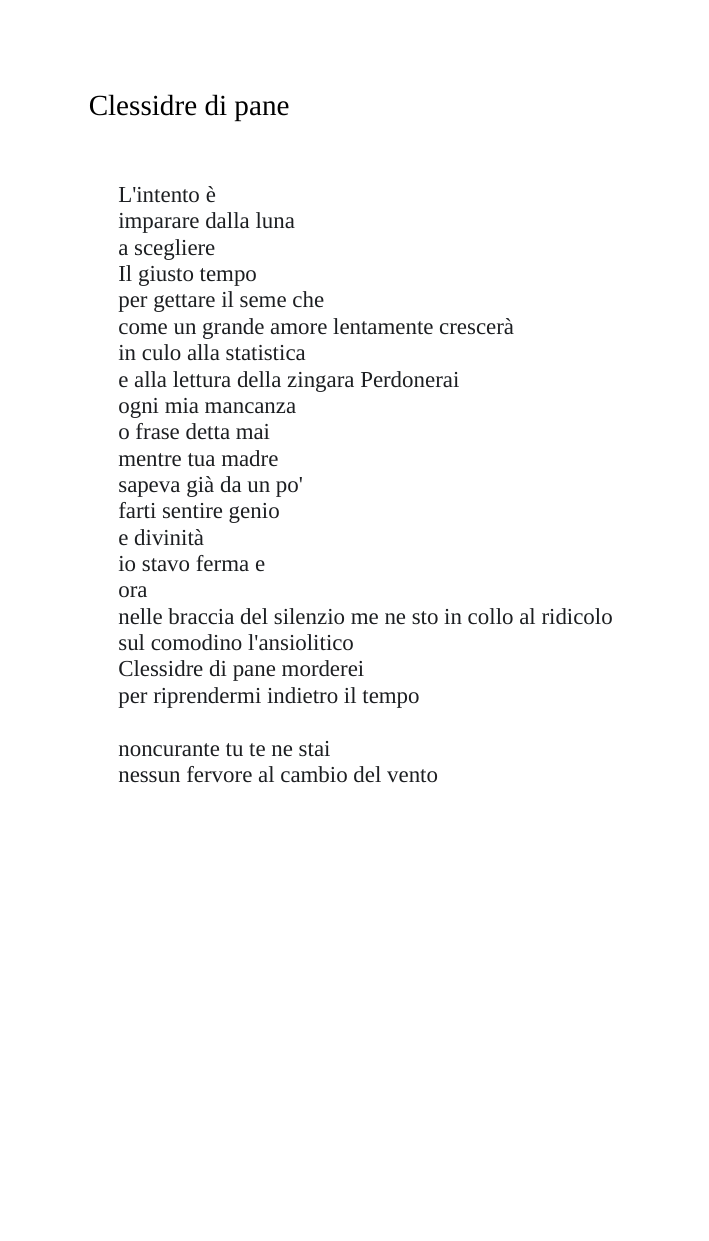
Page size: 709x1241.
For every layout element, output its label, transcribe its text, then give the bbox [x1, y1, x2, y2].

text e alla lettura della zingara Perdonerai [88, 366, 620, 392]
text in culo alla statistica [88, 339, 620, 366]
text sul comodino l'ansiolitico [88, 629, 620, 656]
text ogni mia mancanza [88, 392, 620, 418]
text come un grande amore lentamente crescerà [88, 313, 620, 339]
text per gettare il seme che [88, 287, 620, 313]
text Il giusto tempo [88, 260, 620, 287]
text nelle braccia del silenzio me ne sto in collo al ridicolo [88, 603, 620, 629]
text ora [88, 576, 620, 603]
text per riprendermi indietro il tempo [88, 682, 620, 708]
text L'intento è [88, 181, 620, 207]
text io stavo ferma e [88, 550, 620, 576]
text mentre tua madre [88, 445, 620, 471]
text imparare dalla luna [88, 207, 620, 234]
text e divinità [88, 524, 620, 550]
text a scegliere [88, 234, 620, 260]
text noncurante tu te ne stai [88, 734, 620, 761]
text nessun fervore al cambio del vento [88, 761, 620, 787]
text sapeva già da un po' [88, 471, 620, 497]
text farti sentire genio [88, 497, 620, 524]
text Clessidre di pane morderei [88, 656, 620, 682]
text Clessidre di pane [88, 88, 620, 122]
text o frase detta mai [88, 418, 620, 445]
